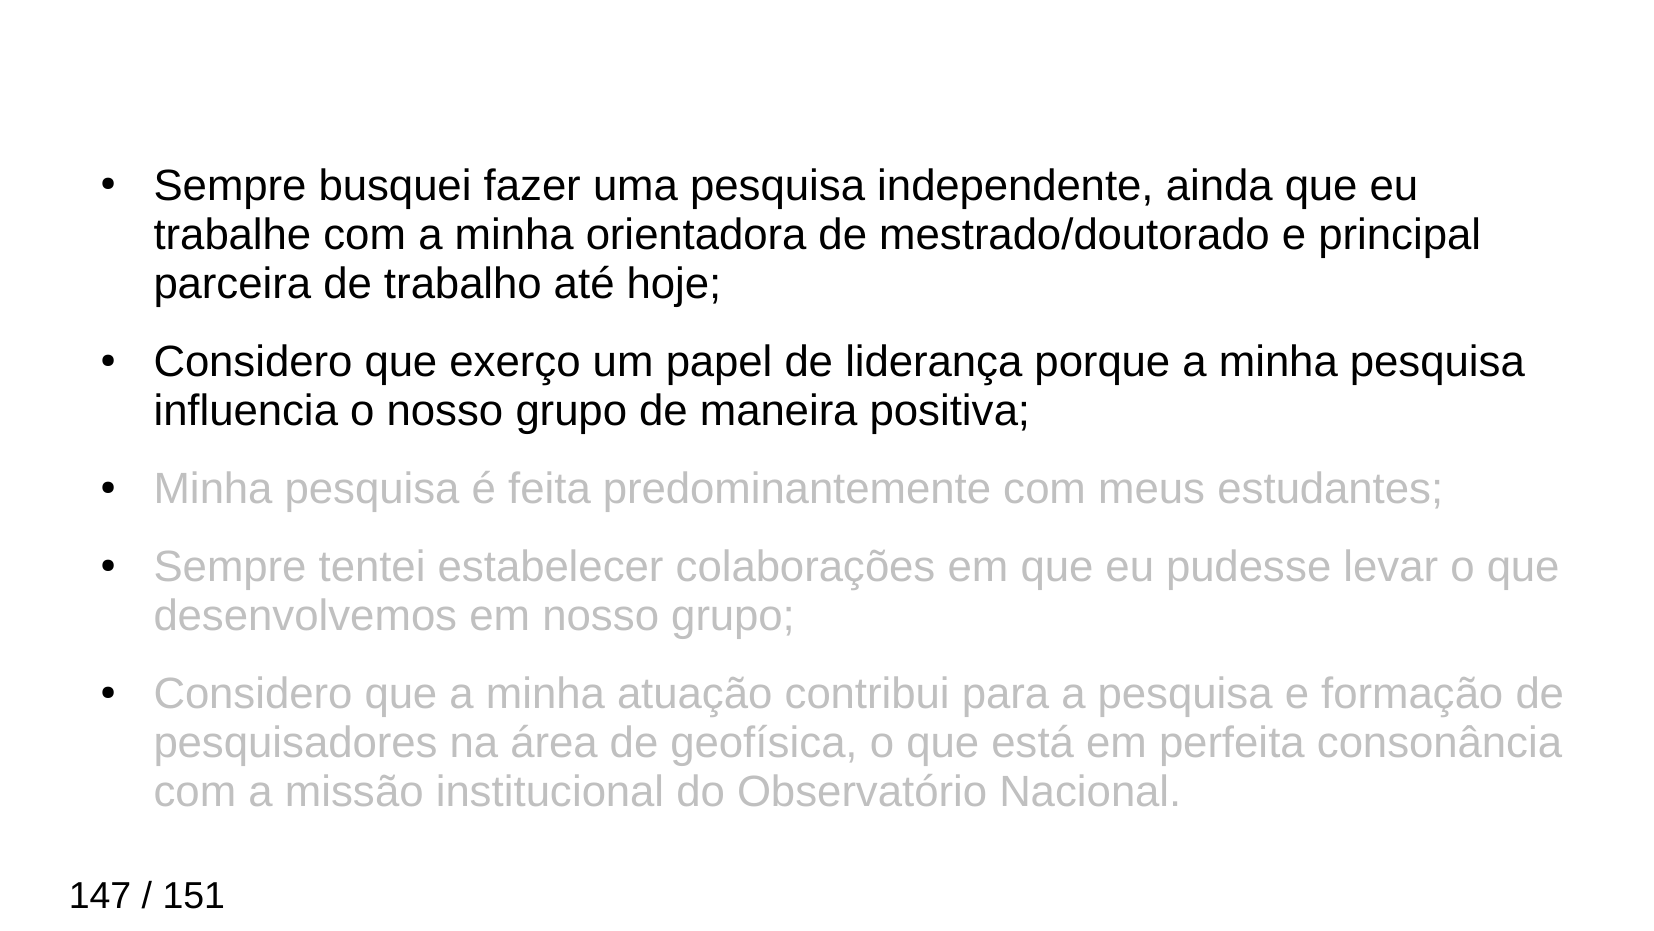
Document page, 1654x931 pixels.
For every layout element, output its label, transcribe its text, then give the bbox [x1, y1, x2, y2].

text_box <number> / 151 [0, 860, 196, 931]
list Sempre busquei fazer uma pesquisa independente, ainda que eu trabalhe com a minha orientadora de mestrado/doutorado e principal parceira de trabalho até hoje; Considero que exerço um papel de liderança porque a minha pesquisa influencia o nosso grupo de maneira positiva; Minha pesquisa é feita predominantemente com meus estudantes; Sempre tentei estabelecer colaborações em que eu pudesse levar o que desenvolvemos em nosso grupo; Considero que a minha atuação contribui para a pesquisa e formação de pesquisadores na área de geofísica, o que está em perfeita consonância com a missão institucional do Observatório Nacional. [82, 82, 1571, 886]
